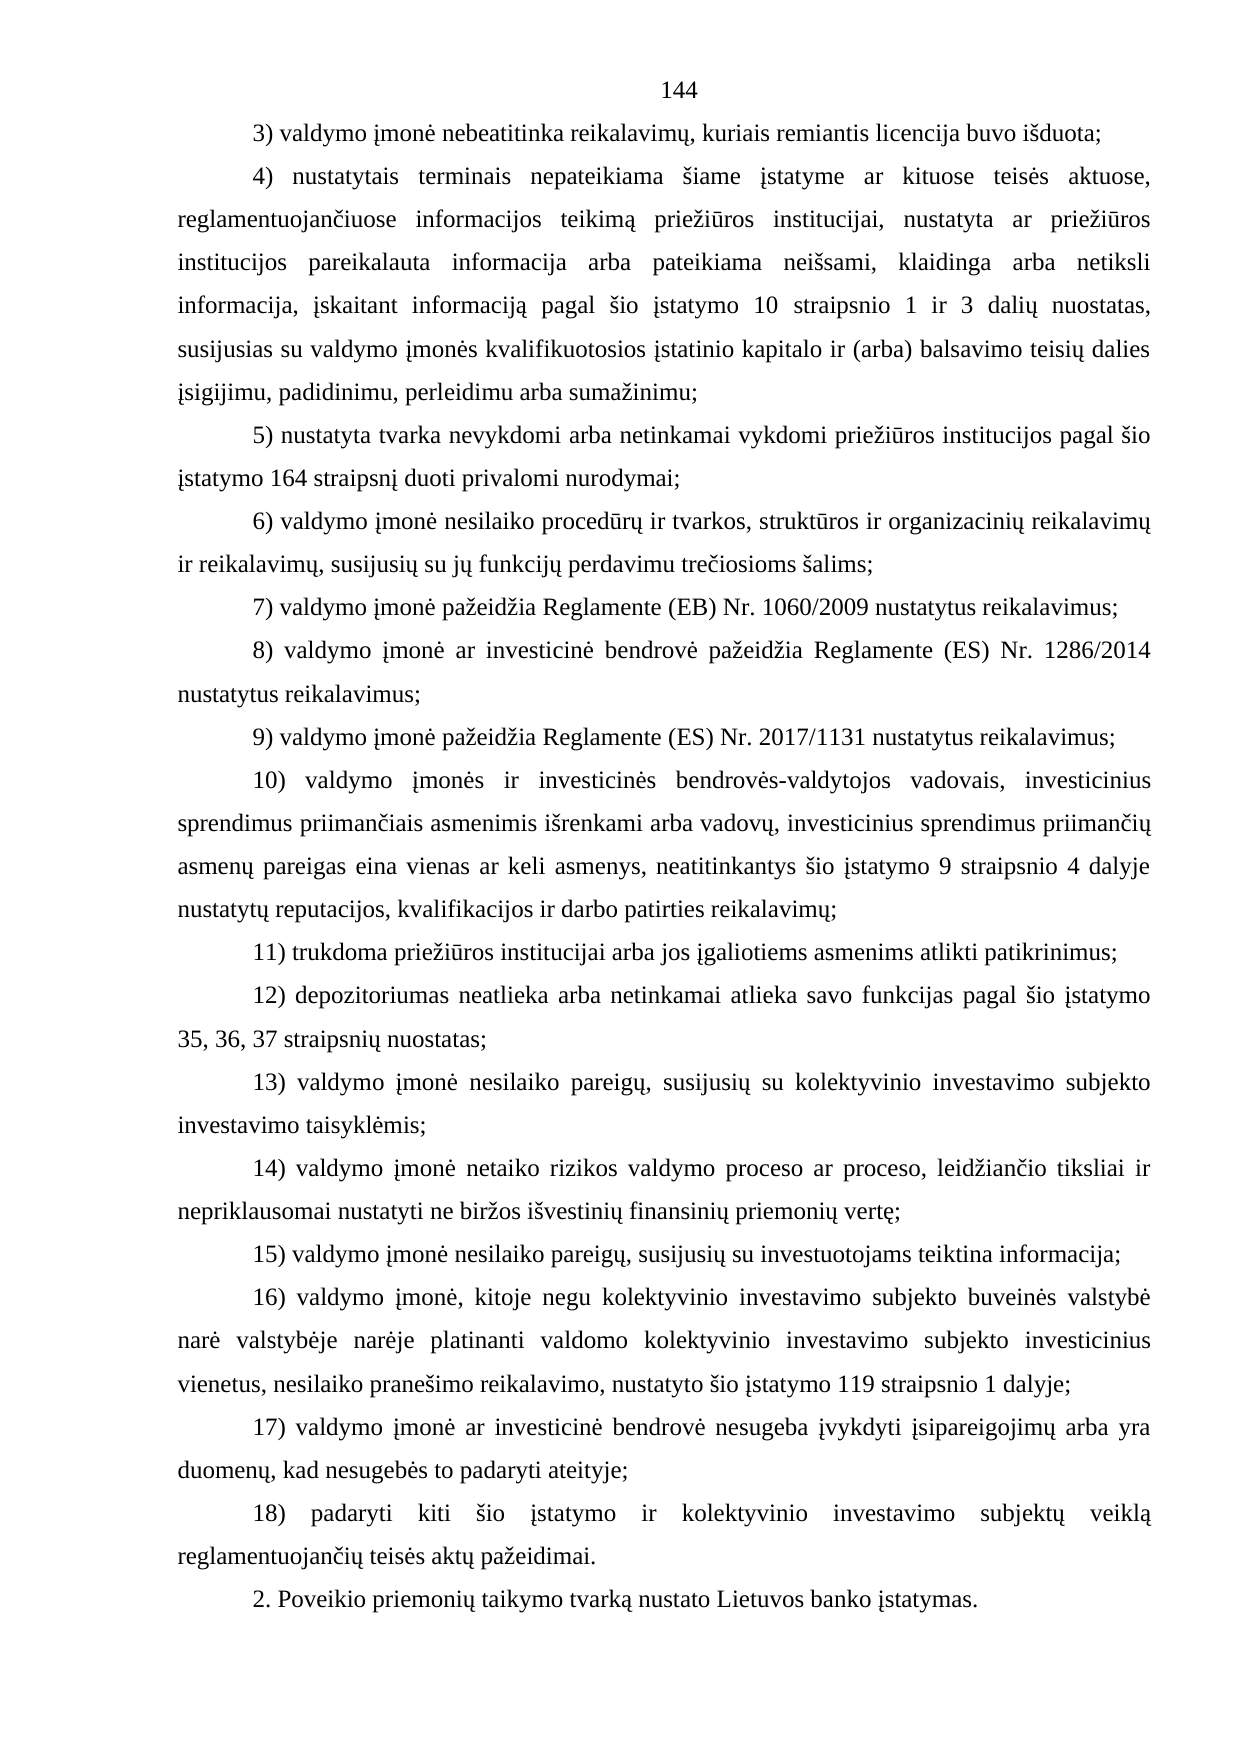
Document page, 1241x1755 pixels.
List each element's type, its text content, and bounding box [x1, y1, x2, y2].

text 17) valdymo įmonė ar investicinė bendrovė nesugeba įvykdyti įsipareigojimų arba yra duomenų, kad nesugebės to padaryti ateityje; [177, 1412, 1152, 1484]
text 4) nustatytais terminais nepateikiama šiame įstatyme ar kituose teisės aktuose, reglamentuojančiuose informacijos teikimą priežiūros institucijai, nustatyta ar priežiūros institucijos pareikalauta informacija arba pateikiama neišsami, klaidinga arba netiksli informacija, įskaitant informaciją pagal šio įstatymo 10 straipsnio 1 ir 3 dalių nuostatas, susijusias su valdymo įmonės kvalifikuotosios įstatinio kapitalo ir (arba) balsavimo teisių dalies įsigijimu, padidinimu, perleidimu arba sumažinimu; [177, 161, 1152, 406]
text 9) valdymo įmonė pažeidžia Reglamente (ES) Nr. 2017/1131 nustatytus reikalavimus; [177, 722, 1152, 751]
text 11) trukdoma priežiūros institucijai arba jos įgaliotiems asmenims atlikti patikrinimus; [177, 937, 1152, 966]
text 16) valdymo įmonė, kitoje negu kolektyvinio investavimo subjekto buveinės valstybė narė valstybėje narėje platinanti valdomo kolektyvinio investavimo subjekto investicinius vienetus, nesilaiko pranešimo reikalavimo, nustatyto šio įstatymo 119 straipsnio 1 dalyje; [177, 1282, 1152, 1397]
text 10) valdymo įmonės ir investicinės bendrovės-valdytojos vadovais, investicinius sprendimus priimančiais asmenimis išrenkami arba vadovų, investicinius sprendimus priimančių asmenų pareigas eina vienas ar keli asmenys, neatitinkantys šio įstatymo 9 straipsnio 4 dalyje nustatytų reputacijos, kvalifikacijos ir darbo patirties reikalavimų; [177, 765, 1152, 923]
text 5) nustatyta tvarka nevykdomi arba netinkamai vykdomi priežiūros institucijos pagal šio įstatymo 164 straipsnį duoti privalomi nurodymai; [177, 420, 1152, 492]
text 8) valdymo įmonė ar investicinė bendrovė pažeidžia Reglamente (ES) Nr. 1286/2014 nustatytus reikalavimus; [177, 636, 1152, 707]
text 18) padaryti kiti šio įstatymo ir kolektyvinio investavimo subjektų veiklą reglamentuojančių teisės aktų pažeidimai. [177, 1498, 1152, 1570]
text 14) valdymo įmonė netaiko rizikos valdymo proceso ar proceso, leidžiančio tiksliai ir nepriklausomai nustatyti ne biržos išvestinių finansinių priemonių vertę; [177, 1153, 1152, 1225]
text 3) valdymo įmonė nebeatitinka reikalavimų, kuriais remiantis licencija buvo išduota; [177, 118, 1152, 147]
text 6) valdymo įmonė nesilaiko procedūrų ir tvarkos, struktūros ir organizacinių reikalavimų ir reikalavimų, susijusių su jų funkcijų perdavimu trečiosioms šalims; [177, 506, 1152, 578]
text 15) valdymo įmonė nesilaiko pareigų, susijusių su investuotojams teiktina informacija; [177, 1239, 1152, 1268]
text 2. Poveikio priemonių taikymo tvarką nustato Lietuvos banko įstatymas. [177, 1584, 1152, 1613]
text 7) valdymo įmonė pažeidžia Reglamente (EB) Nr. 1060/2009 nustatytus reikalavimus; [177, 592, 1152, 621]
text 12) depozitoriumas neatlieka arba netinkamai atlieka savo funkcijas pagal šio įstatymo 35, 36, 37 straipsnių nuostatas; [177, 981, 1152, 1052]
text 13) valdymo įmonė nesilaiko pareigų, susijusių su kolektyvinio investavimo subjekto investavimo taisyklėmis; [177, 1067, 1152, 1139]
